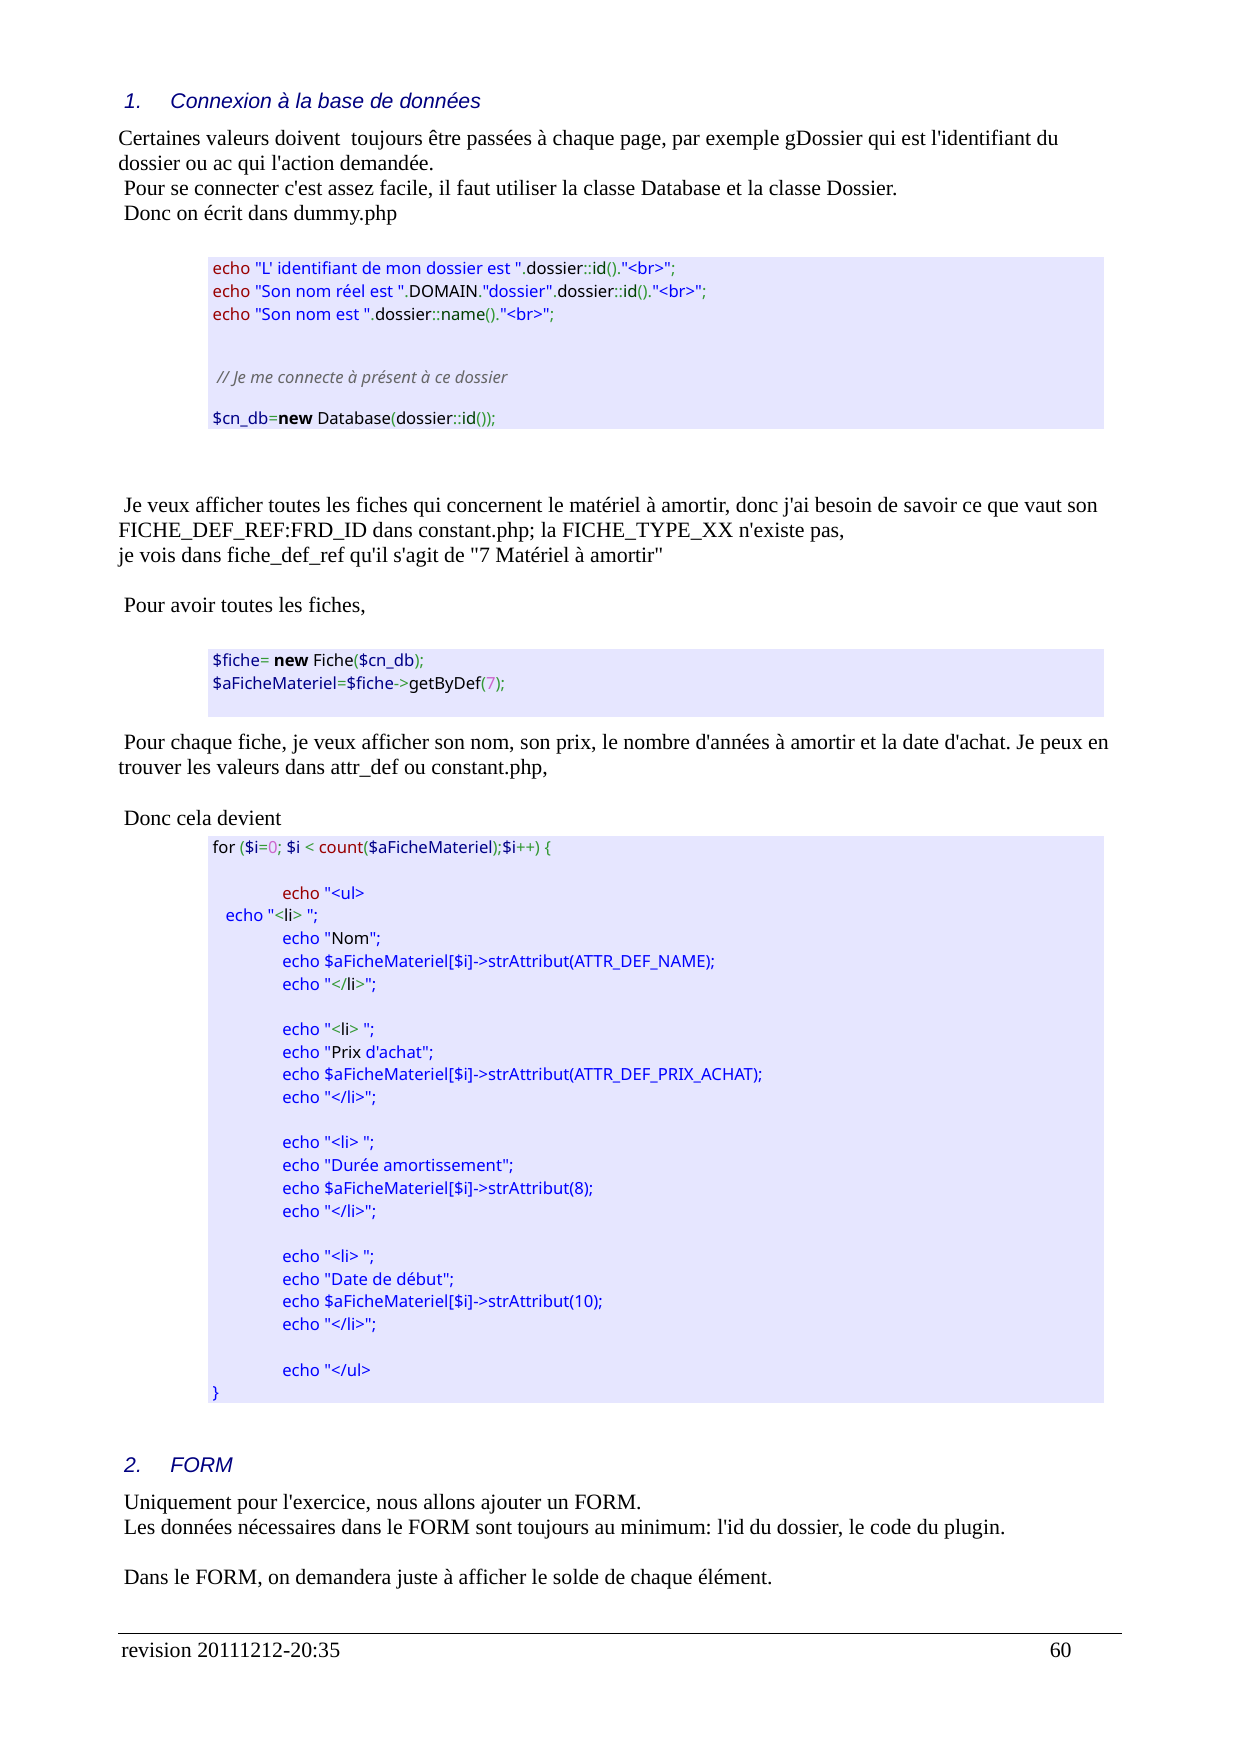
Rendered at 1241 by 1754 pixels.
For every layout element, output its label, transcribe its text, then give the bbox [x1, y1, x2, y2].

text Je veux afficher toutes les fiches qui concernent le matériel à amortir, donc j'ai besoin de savoir ce que vaut son FICHE_DEF_REF:FRD_ID dans constant.php; la FICHE_TYPE_XX n'existe pas, [118, 466, 1122, 542]
subtitle Connexion à la base de données [118, 88, 1122, 113]
text Donc on écrit dans dummy.php [118, 200, 1122, 226]
text $cn_db=new Database(dossier::id()); [208, 406, 1104, 429]
text je vois dans fiche_def_ref qu'il s'agit de "7 Matériel à amortir" Pour avoir toutes les fiches, [118, 542, 1122, 643]
text $fiche= new Fiche($cn_db); $aFicheMateriel=$fiche->getByDef(7); [208, 649, 1104, 717]
text Donc cela devient [118, 804, 1122, 830]
subtitle FORM [118, 1452, 1122, 1477]
text Certaines valeurs doivent toujours être passées à chaque page, par exemple gDossier qui est l'identifiant du dossier ou ac qui l'action demandée. [118, 125, 1122, 175]
text echo "L' identifiant de mon dossier est ".dossier::id()."<br>"; echo "Son nom réel est ".DOMAIN."dossier".dossier::id()."<br>"; echo "Son nom est ".dossier::name()."<br>"; [208, 257, 1104, 348]
text // Je me connecte à présent à ce dossier [208, 366, 1104, 388]
text Pour chaque fiche, je veux afficher son nom, son prix, le nombre d'années à amortir et la date d'achat. Je peux en trouver les valeurs dans attr_def ou constant.php, [118, 729, 1122, 804]
text for ($i=0; $i < count($aFicheMateriel);$i++) { echo "<ul> echo "<li> "; echo "Nom"; echo $aFicheMateriel[$i]->strAttribut(ATTR_DEF_NAME); echo "</li>"; echo "<li> "; echo "Prix d'achat"; echo $aFicheMateriel[$i]->strAttribut(ATTR_DEF_PRIX_ACHAT); echo "</li>"; echo "<li> "; echo "Durée amortissement"; echo $aFicheMateriel[$i]->strAttribut(8); echo "</li>"; echo "<li> "; echo "Date de début"; echo $aFicheMateriel[$i]->strAttribut(10); echo "</li>"; echo "</ul> } [208, 836, 1104, 1403]
text Uniquement pour l'exercice, nous allons ajouter un FORM. Les données nécessaires dans le FORM sont toujours au minimum: l'id du dossier, le code du plugin. Dans le FORM, on demandera juste à afficher le solde de chaque élément. [118, 1489, 1122, 1589]
text Pour se connecter c'est assez facile, il faut utiliser la classe Database et la classe Dossier. [118, 175, 1122, 200]
